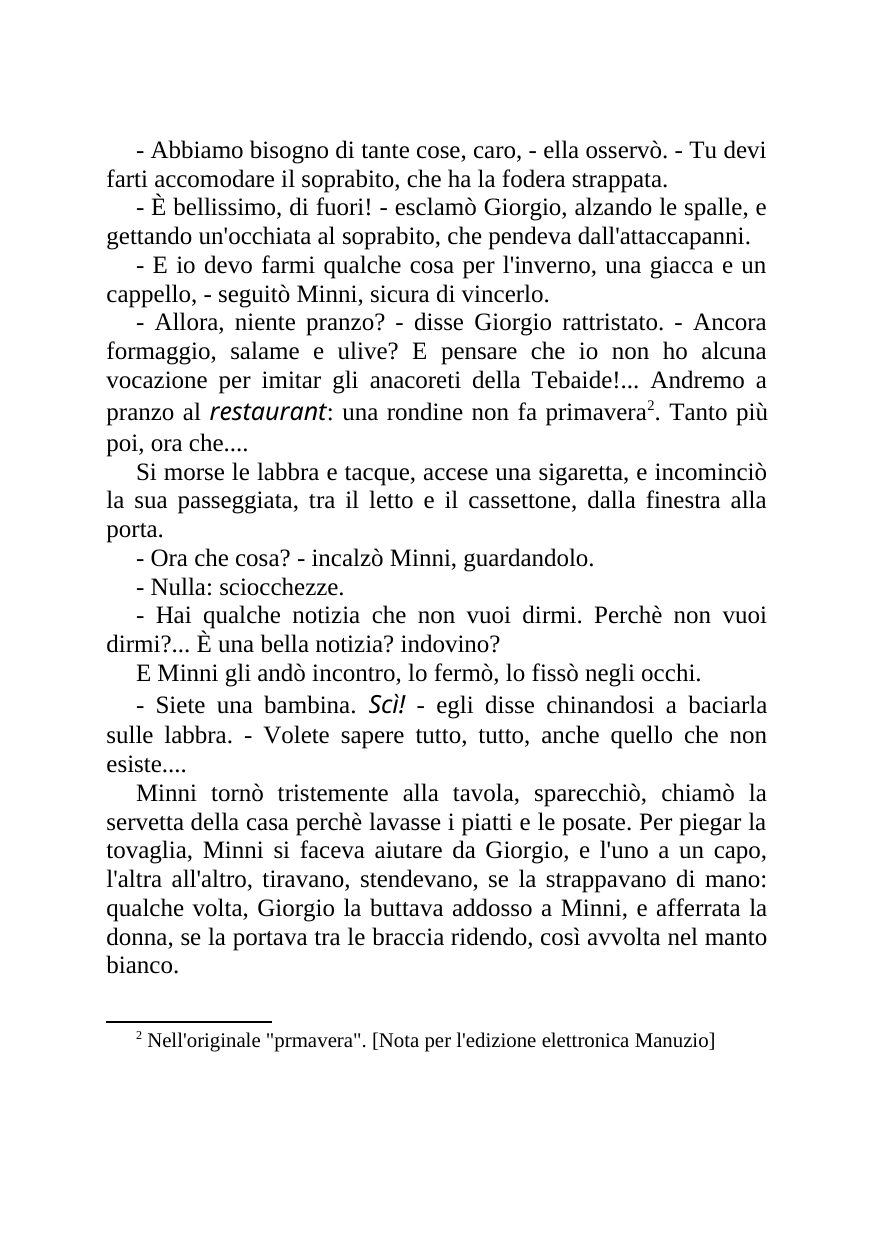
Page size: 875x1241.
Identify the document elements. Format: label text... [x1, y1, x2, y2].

text - Ora che cosa? - incalzò Minni, guardandolo. [106, 543, 768, 572]
text Nell'originale "prmavera". [Nota per l'edizione elettronica Manuzio] [106, 1028, 768, 1052]
text Minni tornò tristemente alla tavola, sparecchiò, chiamò la servetta della casa perchè lavasse i piatti e le posate. Per piegar la tovaglia, Minni si faceva aiutare da Giorgio, e l'uno a un capo, l'altra all'altro, tiravano, stendevano, se la strappavano di mano: qualche volta, Giorgio la buttava addosso a Minni, e afferrata la donna, se la portava tra le braccia ridendo, così avvolta nel manto bianco. [106, 778, 768, 979]
text - È bellissimo, di fuori! - esclamò Giorgio, alzando le spalle, e gettando un'occhiata al soprabito, che pendeva dall'attaccapanni. [106, 192, 768, 250]
text - E io devo farmi qualche cosa per l'inverno, una giacca e un cappello, - seguitò Minni, sicura di vincerlo. [106, 250, 768, 307]
text - Allora, niente pranzo? - disse Giorgio rattristato. - Ancora formaggio, salame e ulive? E pensare che io non ho alcuna vocazione per imitar gli anacoreti della Tebaide!... Andremo a pranzo al restaurant: una rondine non fa primavera. Tanto più poi, ora che.... [106, 307, 768, 457]
text - Abbiamo bisogno di tante cose, caro, - ella osservò. - Tu devi farti accomodare il soprabito, che ha la fodera strappata. [106, 135, 768, 192]
text Si morse le labbra e tacque, accese una sigaretta, e incominciò la sua passeggiata, tra il letto e il cassettone, dalla finestra alla porta. [106, 457, 768, 543]
text - Hai qualche notizia che non vuoi dirmi. Perchè non vuoi dirmi?... È una bella notizia? indovino? [106, 600, 768, 658]
text - Nulla: sciocchezze. [106, 572, 768, 600]
text - Siete una bambina. Scì! - egli disse chinandosi a baciarla sulle labbra. - Volete sapere tutto, tutto, anche quello che non esiste.... [106, 687, 768, 778]
text E Minni gli andò incontro, lo fermò, lo fissò negli occhi. [106, 658, 768, 687]
